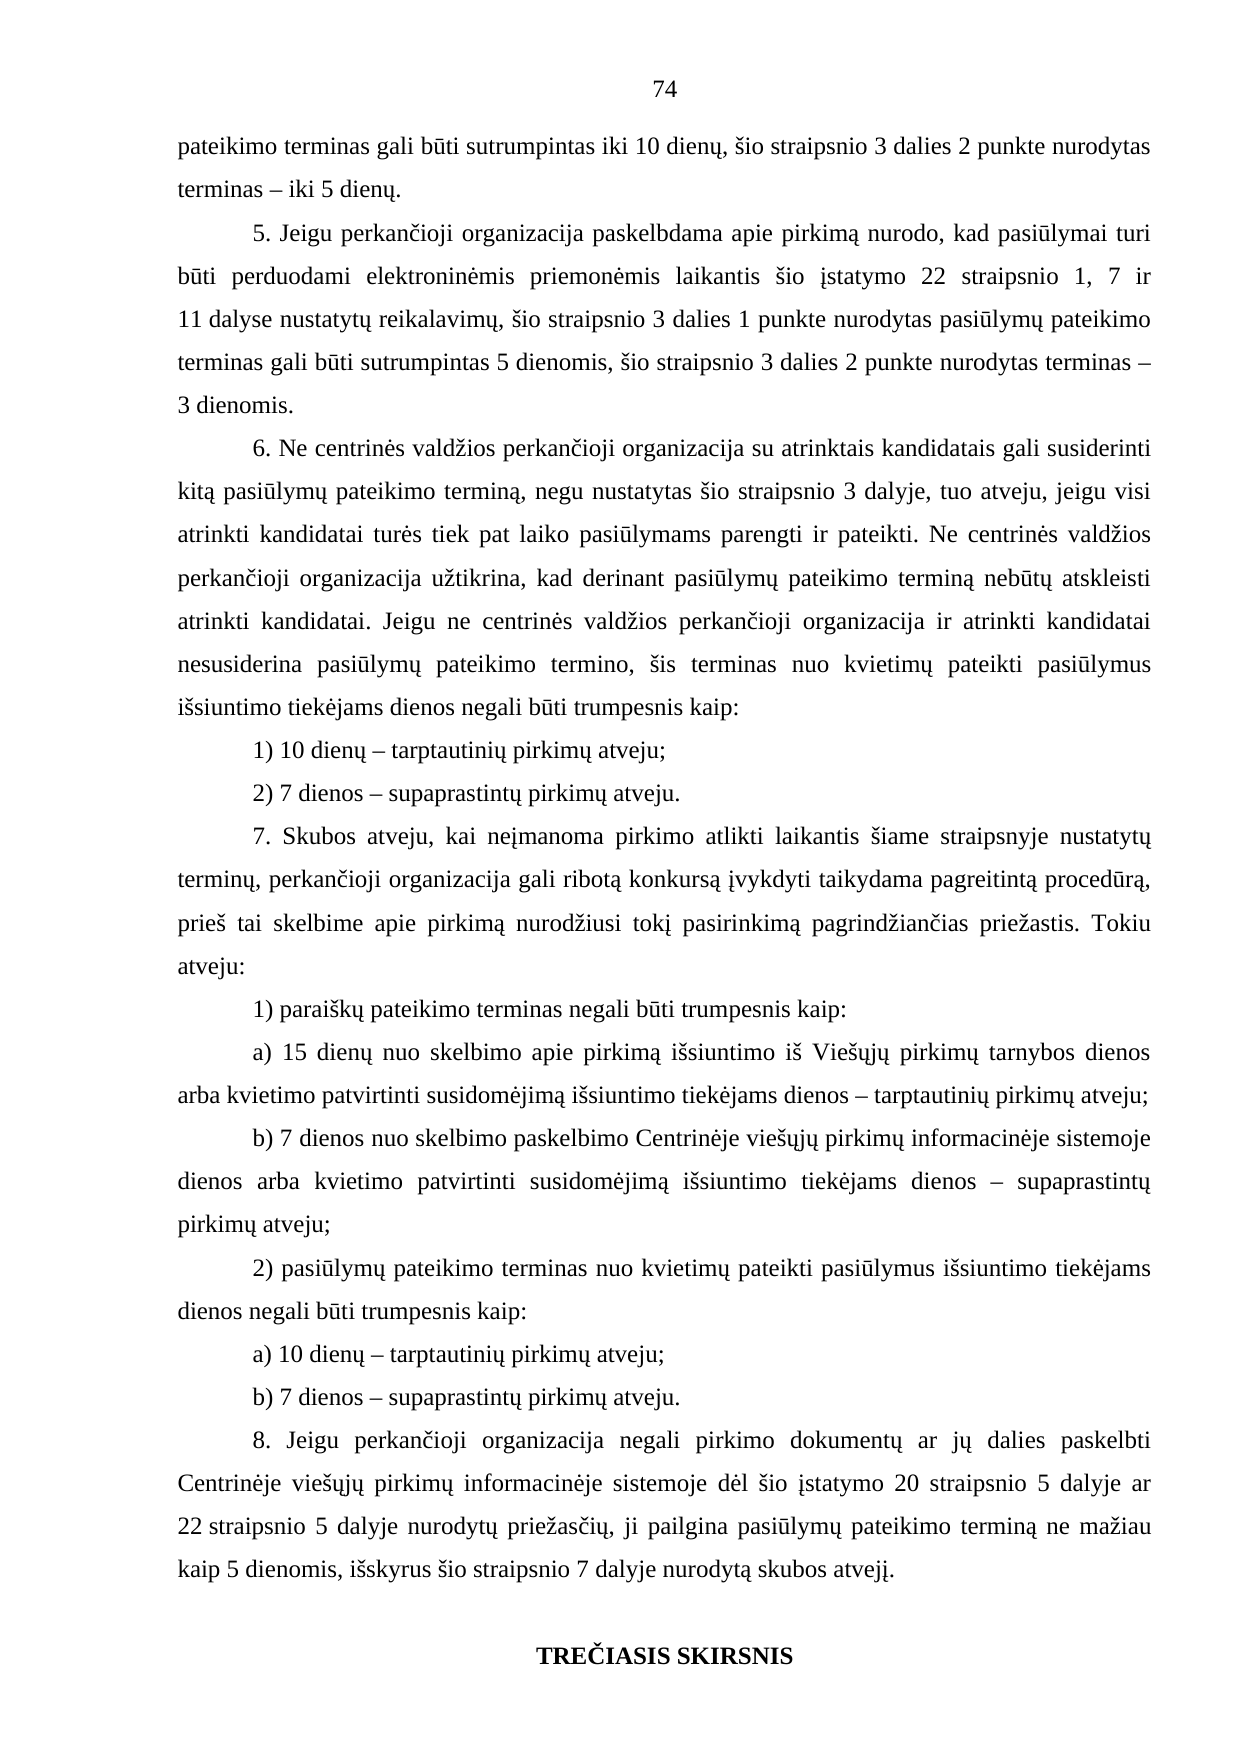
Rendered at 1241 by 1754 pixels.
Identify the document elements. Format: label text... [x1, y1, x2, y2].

text 2) 7 dienos – supaprastintų pirkimų atveju. [177, 778, 1152, 807]
text TREČIASIS SKIRSNIS [177, 1641, 1152, 1669]
text pateikimo terminas gali būti sutrumpintas iki 10 dienų, šio straipsnio 3 dalies 2 punkte nurodytas terminas – iki 5 dienų. [177, 131, 1152, 203]
text 5. Jeigu perkančioji organizacija paskelbdama apie pirkimą nurodo, kad pasiūlymai turi būti perduodami elektroninėmis priemonėmis laikantis šio įstatymo 22 straipsnio 1, 7 ir 11 dalyse nustatytų reikalavimų, šio straipsnio 3 dalies 1 punkte nurodytas pasiūlymų pateikimo terminas gali būti sutrumpintas 5 dienomis, šio straipsnio 3 dalies 2 punkte nurodytas terminas – 3 dienomis. [177, 218, 1152, 419]
text 7. Skubos atveju, kai neįmanoma pirkimo atlikti laikantis šiame straipsnyje nustatytų terminų, perkančioji organizacija gali ribotą konkursą įvykdyti taikydama pagreitintą procedūrą, prieš tai skelbime apie pirkimą nurodžiusi tokį pasirinkimą pagrindžiančias priežastis. Tokiu atveju: [177, 821, 1152, 979]
text a) 10 dienų – tarptautinių pirkimų atveju; [177, 1339, 1152, 1368]
text 1) paraiškų pateikimo terminas negali būti trumpesnis kaip: [177, 994, 1152, 1023]
text b) 7 dienos nuo skelbimo paskelbimo Centrinėje viešųjų pirkimų informacinėje sistemoje dienos arba kvietimo patvirtinti susidomėjimą išsiuntimo tiekėjams dienos – supaprastintų pirkimų atveju; [177, 1123, 1152, 1238]
text a) 15 dienų nuo skelbimo apie pirkimą išsiuntimo iš Viešųjų pirkimų tarnybos dienos arba kvietimo patvirtinti susidomėjimą išsiuntimo tiekėjams dienos – tarptautinių pirkimų atveju; [177, 1037, 1152, 1109]
text 6. Ne centrinės valdžios perkančioji organizacija su atrinktais kandidatais gali susiderinti kitą pasiūlymų pateikimo terminą, negu nustatytas šio straipsnio 3 dalyje, tuo atveju, jeigu visi atrinkti kandidatai turės tiek pat laiko pasiūlymams parengti ir pateikti. Ne centrinės valdžios perkančioji organizacija užtikrina, kad derinant pasiūlymų pateikimo terminą nebūtų atskleisti atrinkti kandidatai. Jeigu ne centrinės valdžios perkančioji organizacija ir atrinkti kandidatai nesusiderina pasiūlymų pateikimo termino, šis terminas nuo kvietimų pateikti pasiūlymus išsiuntimo tiekėjams dienos negali būti trumpesnis kaip: [177, 433, 1152, 721]
text 8. Jeigu perkančioji organizacija negali pirkimo dokumentų ar jų dalies paskelbti Centrinėje viešųjų pirkimų informacinėje sistemoje dėl šio įstatymo 20 straipsnio 5 dalyje ar 22 straipsnio 5 dalyje nurodytų priežasčių, ji pailgina pasiūlymų pateikimo terminą ne mažiau kaip 5 dienomis, išskyrus šio straipsnio 7 dalyje nurodytą skubos atvejį. [177, 1425, 1152, 1583]
text 2) pasiūlymų pateikimo terminas nuo kvietimų pateikti pasiūlymus išsiuntimo tiekėjams dienos negali būti trumpesnis kaip: [177, 1253, 1152, 1324]
text b) 7 dienos – supaprastintų pirkimų atveju. [177, 1382, 1152, 1411]
text 1) 10 dienų – tarptautinių pirkimų atveju; [177, 735, 1152, 764]
